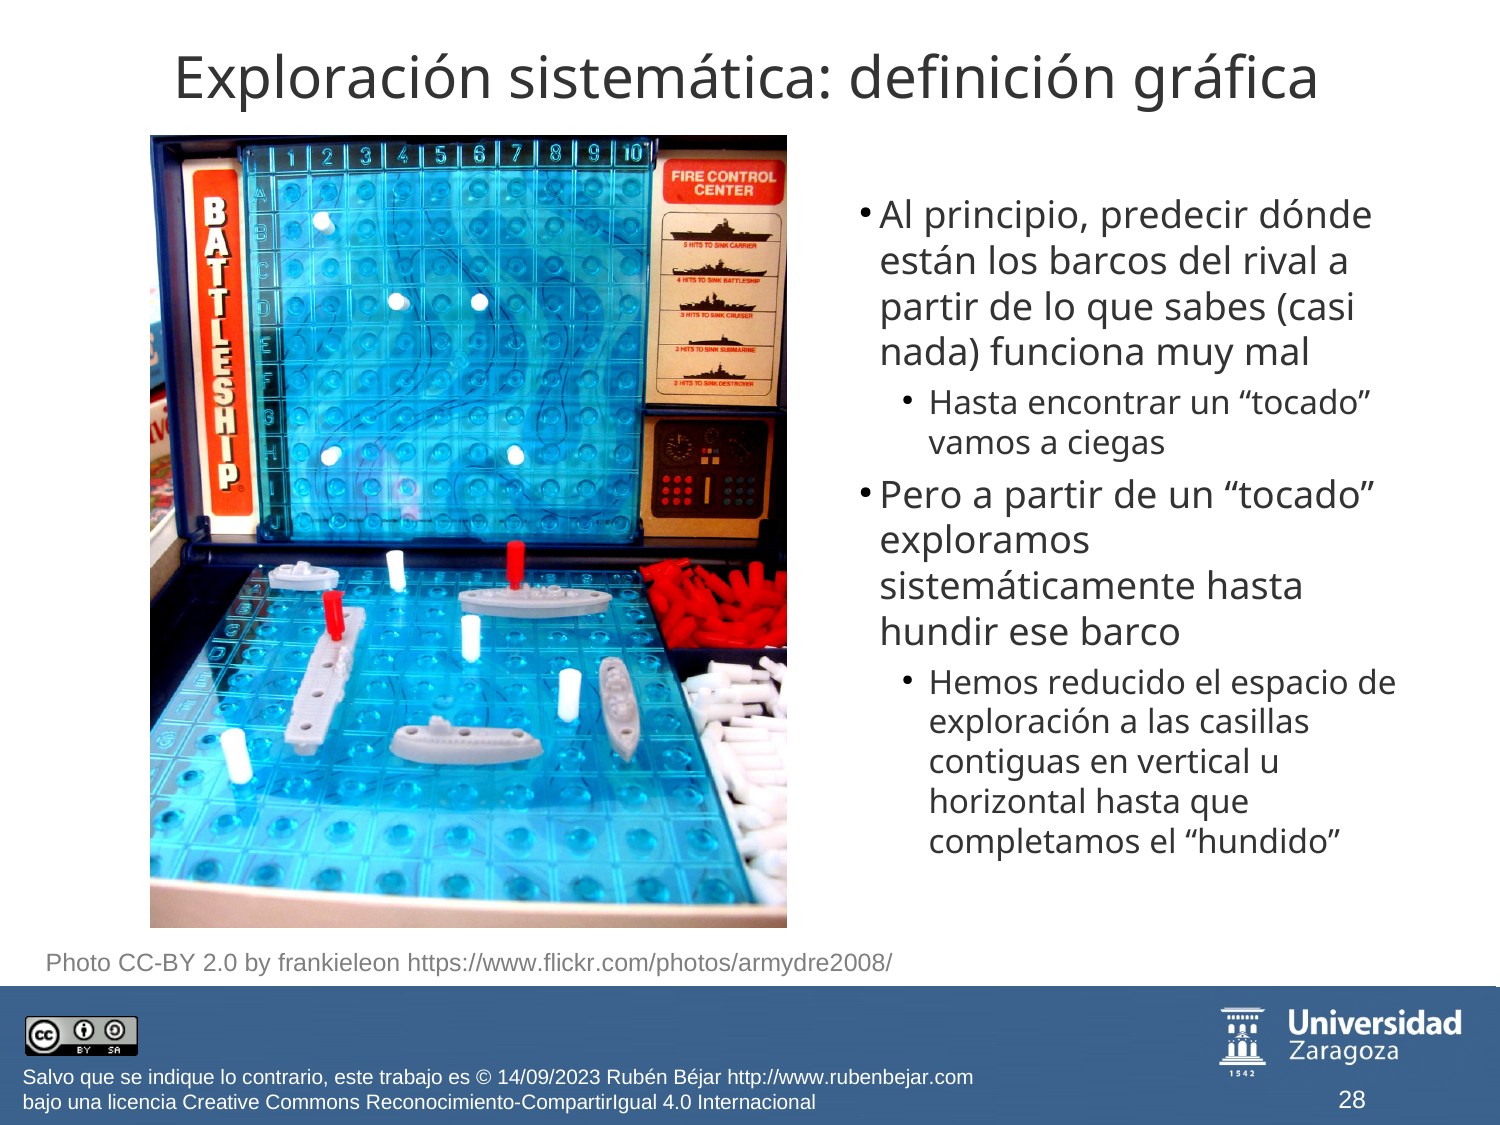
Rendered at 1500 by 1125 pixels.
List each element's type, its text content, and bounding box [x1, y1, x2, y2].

title Exploración sistemática: definición gráfica [74, 21, 1420, 130]
picture [150, 135, 787, 928]
list Al principio, predecir dónde están los barcos del rival a partir de lo que sabes (casi nada) funciona muy mal Hasta encontrar un “tocado” vamos a ciegas Pero a partir de un “tocado” exploramos sistemáticamente hasta hundir ese barco Hemos reducido el espacio de exploración a las casillas contiguas en vertical u horizontal hasta que completamos el “hundido” [844, 183, 1424, 869]
picture [0, 986, 1500, 1125]
text_box Photo CC-BY 2.0 by frankieleon https://www.flickr.com/photos/armydre2008/ [30, 938, 910, 984]
